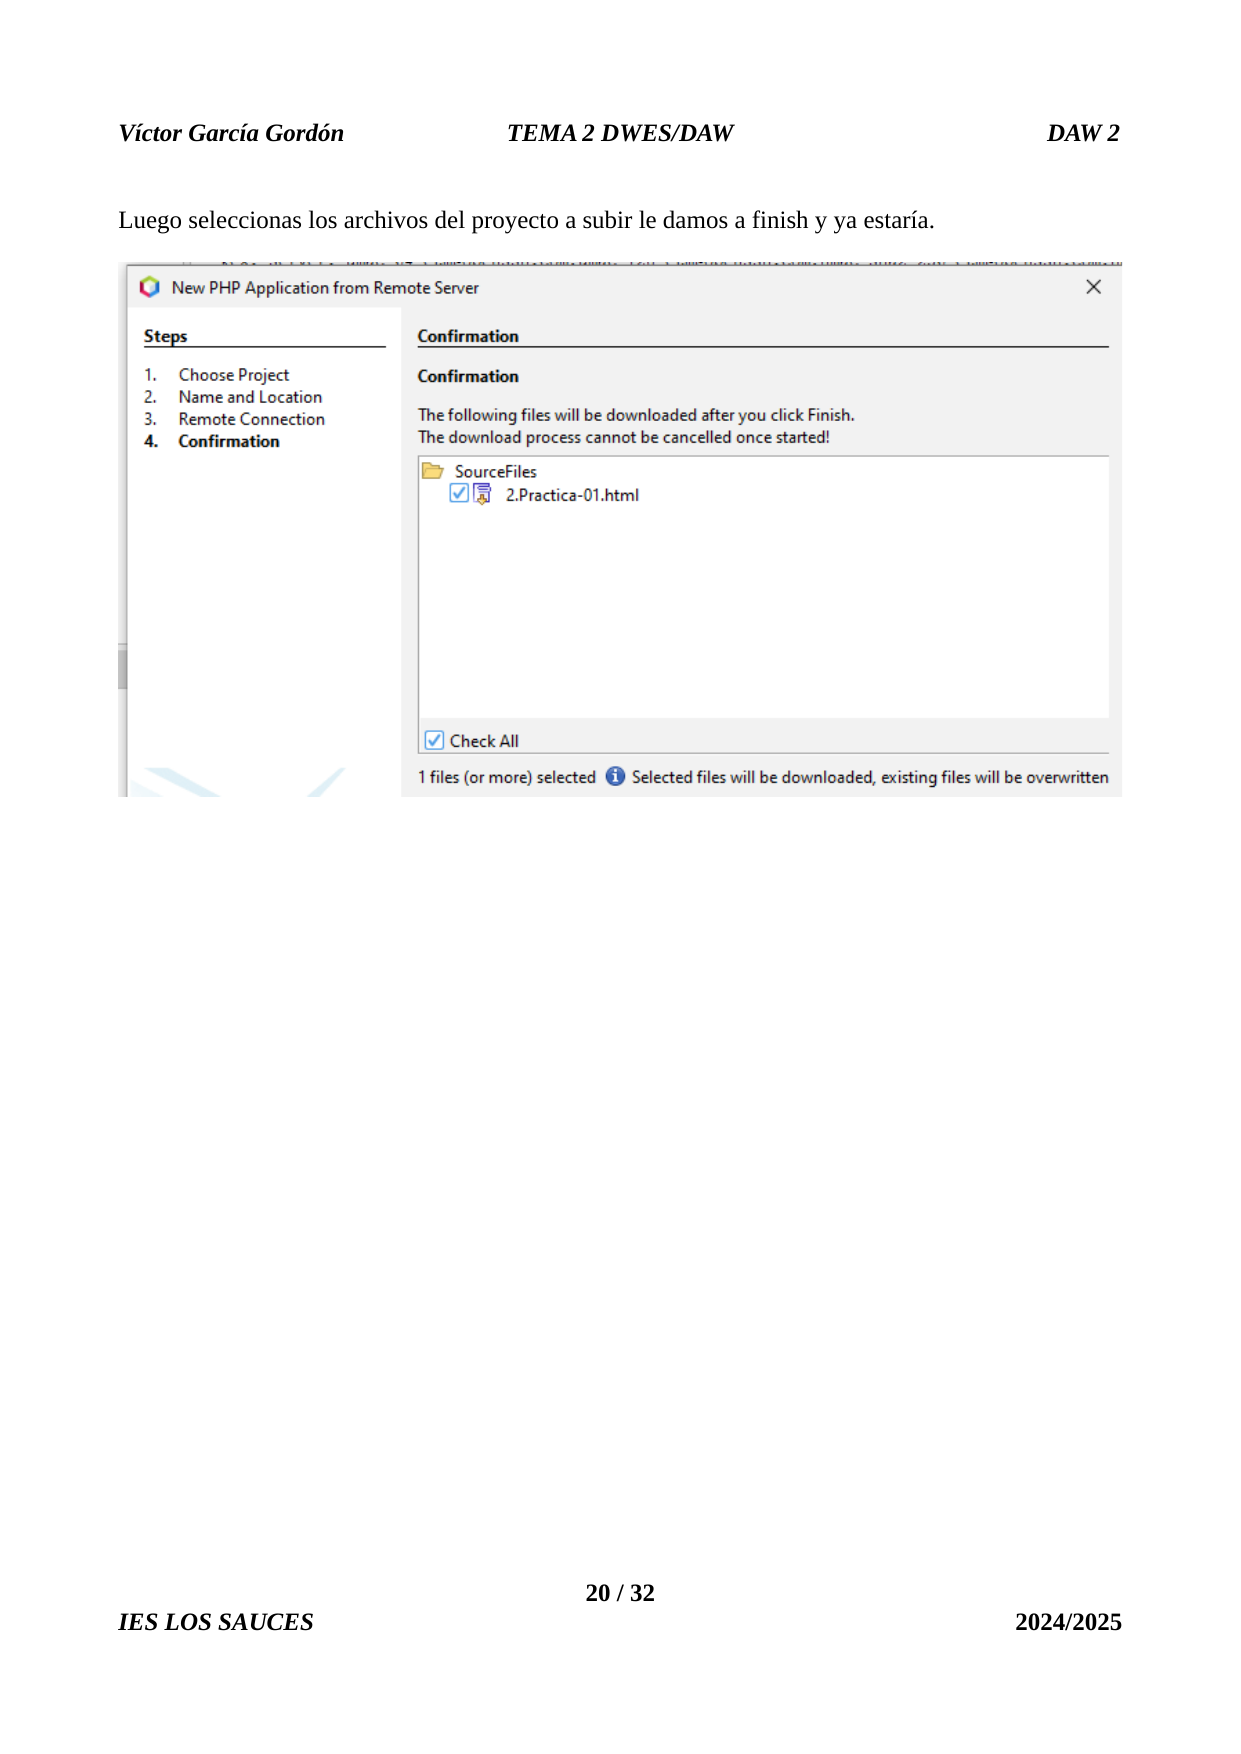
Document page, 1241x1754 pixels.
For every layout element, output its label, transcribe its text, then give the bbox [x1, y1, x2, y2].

text Luego seleccionas los archivos del proyecto a subir le damos a finish y ya estaría. [118, 205, 1122, 234]
picture [118, 262, 1123, 797]
